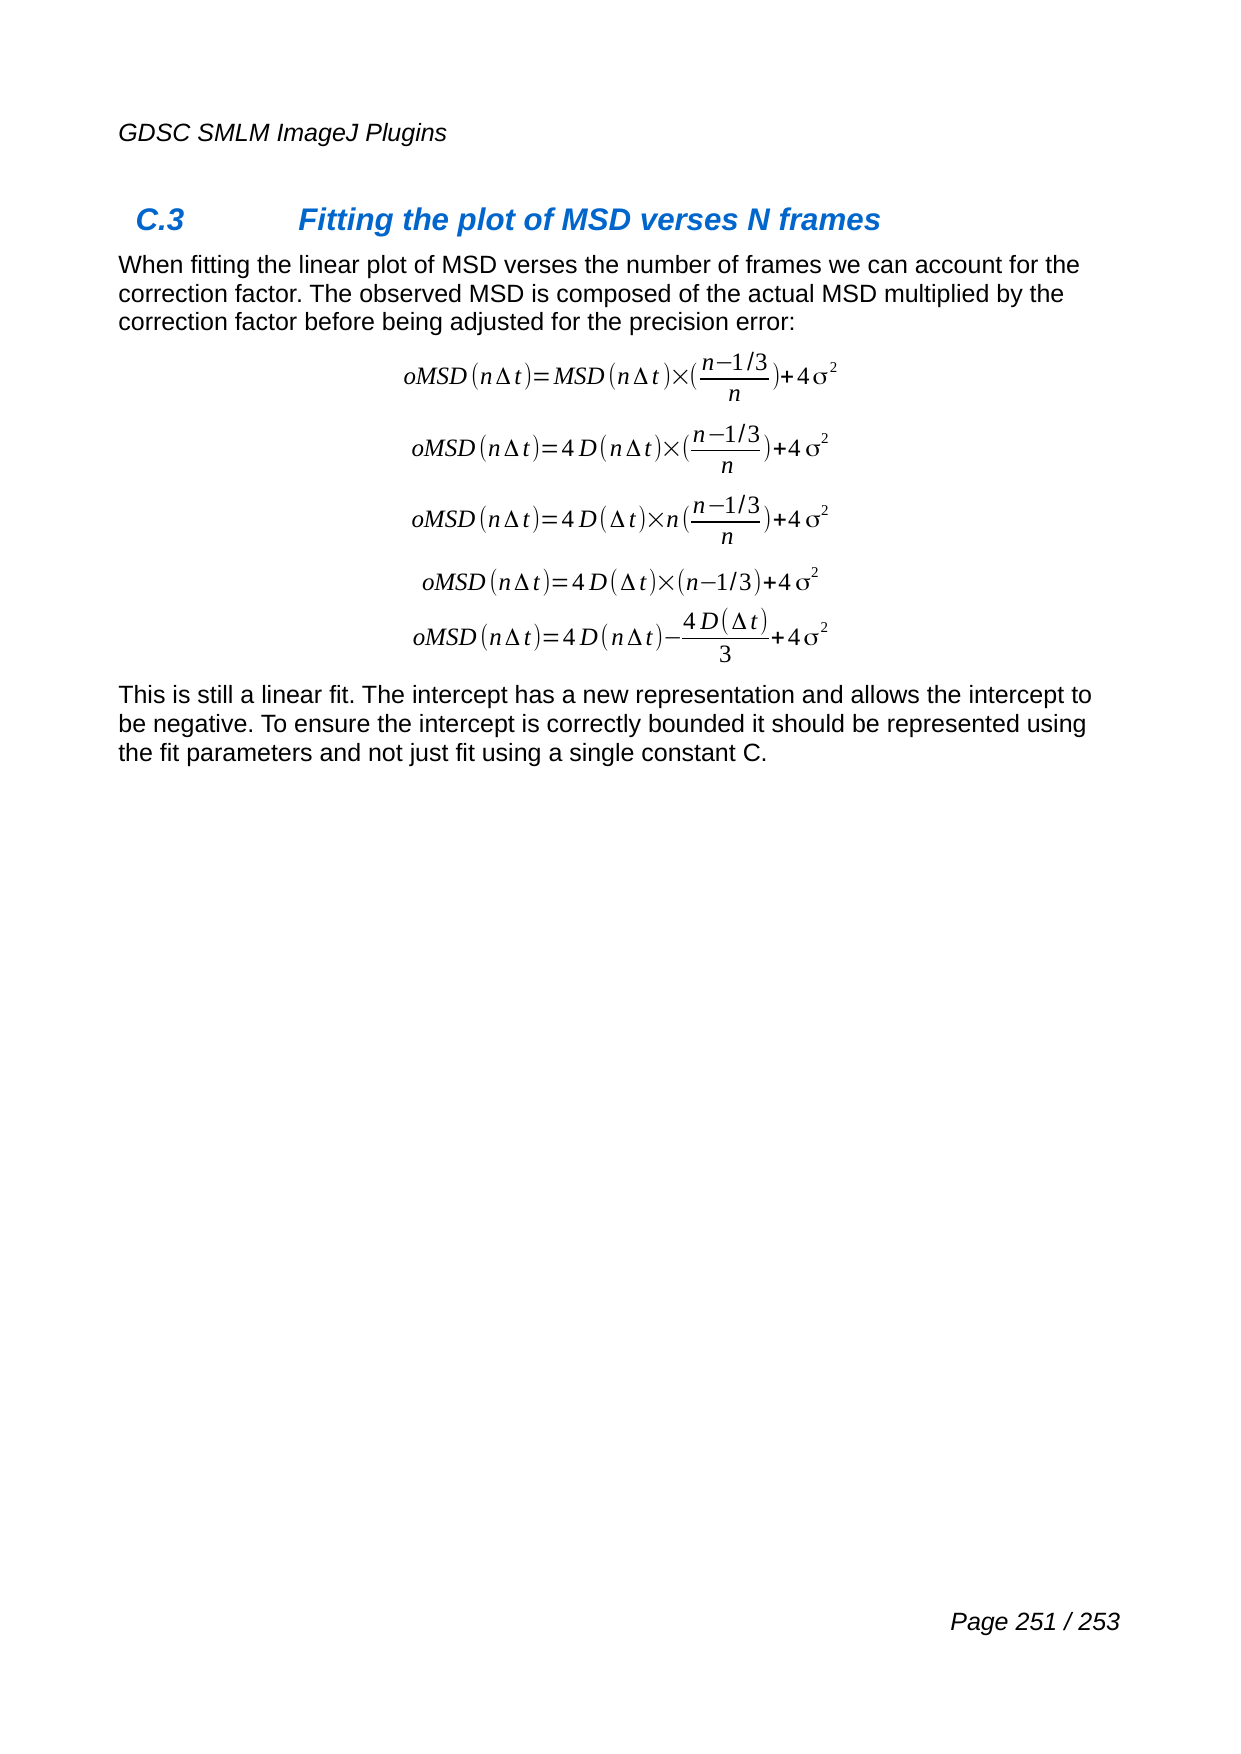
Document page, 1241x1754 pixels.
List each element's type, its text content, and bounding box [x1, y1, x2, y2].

subtitle Fitting the plot of MSD verses N frames [118, 201, 1122, 237]
text When fitting the linear plot of MSD verses the number of frames we can account for the correction factor. The observed MSD is composed of the actual MSD multiplied by the correction factor before being adjusted for the precision error: [118, 250, 1122, 336]
text This is still a linear fit. The intercept has a new representation and allows the intercept to be negative. To ensure the intercept is correctly bounded it should be represented using the fit parameters and not just fit using a single constant C. [118, 680, 1122, 767]
